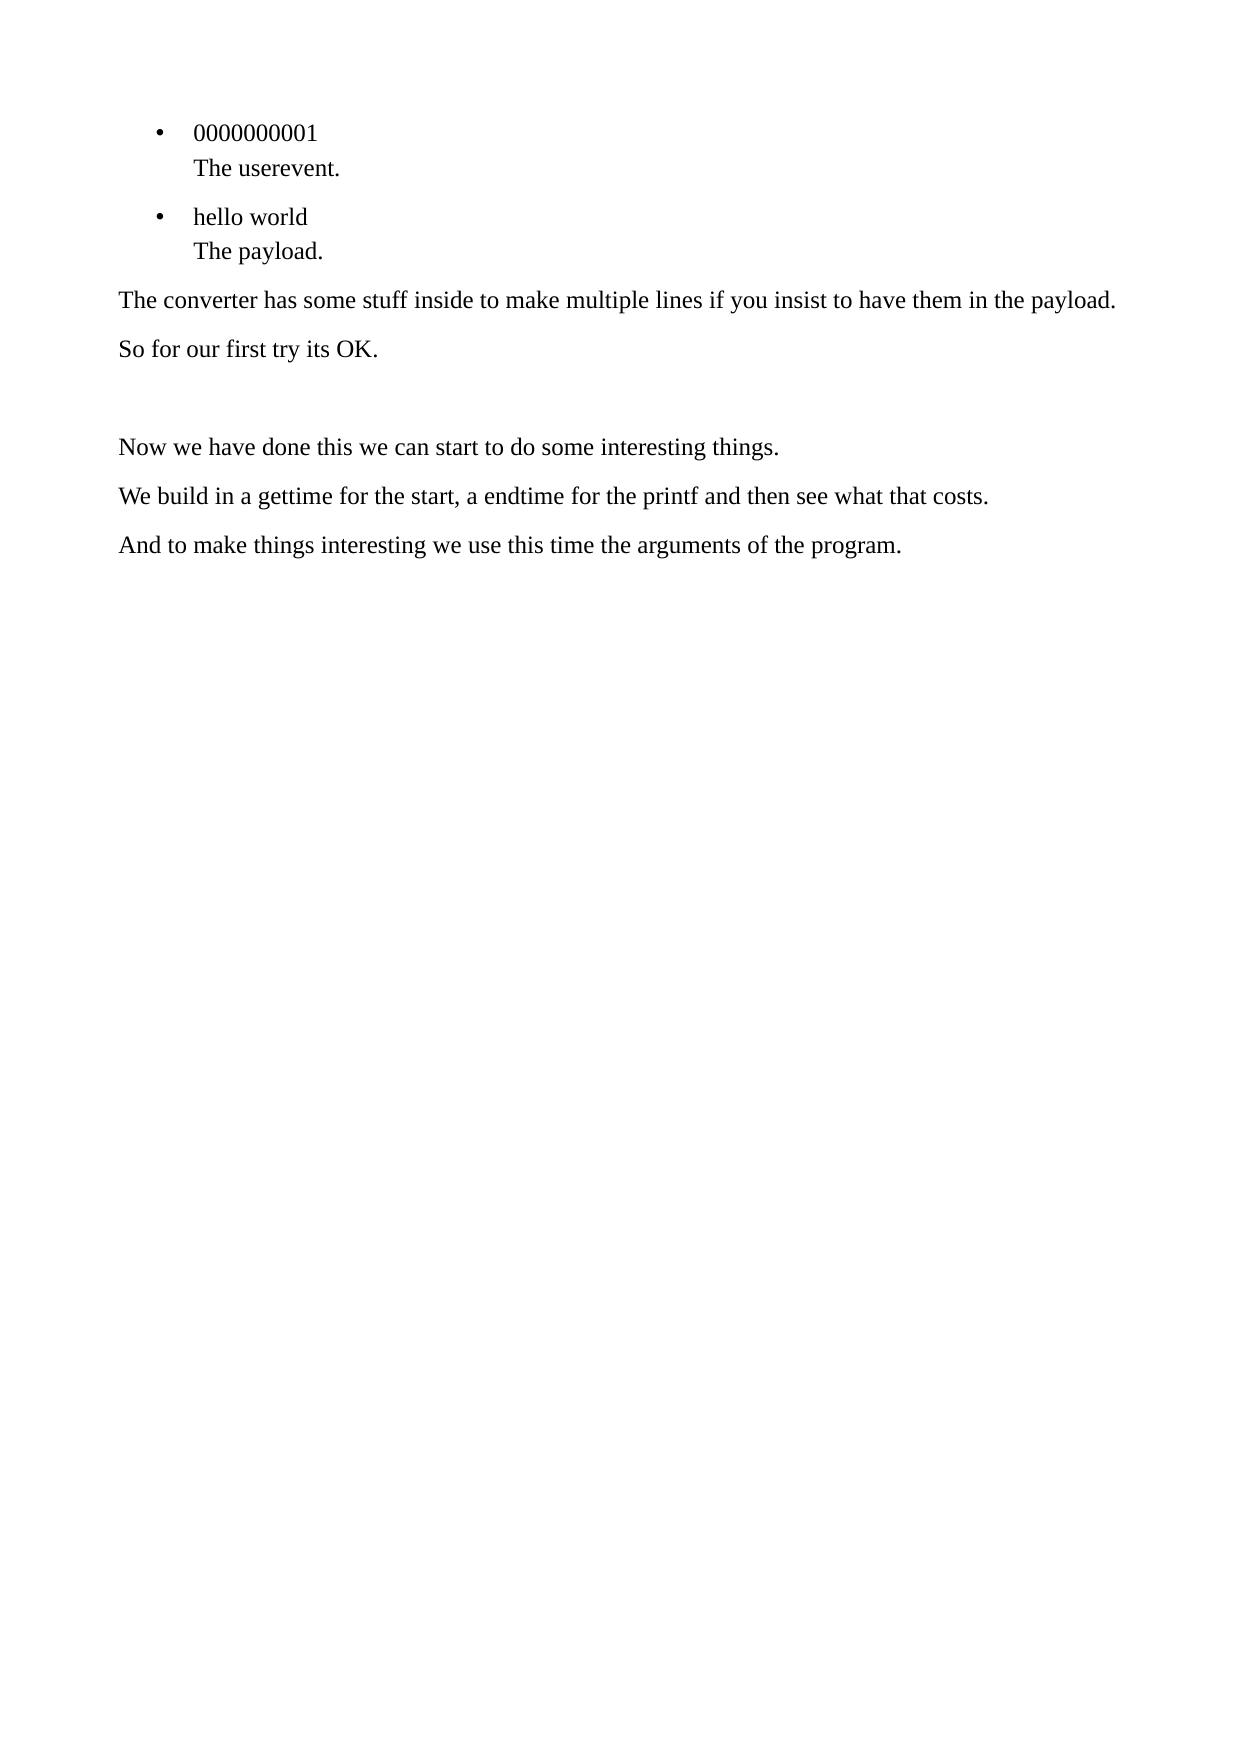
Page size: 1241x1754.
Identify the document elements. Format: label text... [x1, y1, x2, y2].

text So for our first try its OK. [118, 334, 1122, 363]
text And to make things interesting we use this time the arguments of the program. [118, 531, 1122, 559]
list hello world The payload. [156, 202, 1122, 265]
text We build in a gettime for the start, a endtime for the printf and then see what that costs. [118, 481, 1122, 510]
text The converter has some stuff inside to make multiple lines if you insist to have them in the payload. [118, 285, 1122, 314]
list 0000000001 The userevent. [156, 118, 1122, 181]
text Now we have done this we can start to do some interesting things. [118, 432, 1122, 461]
